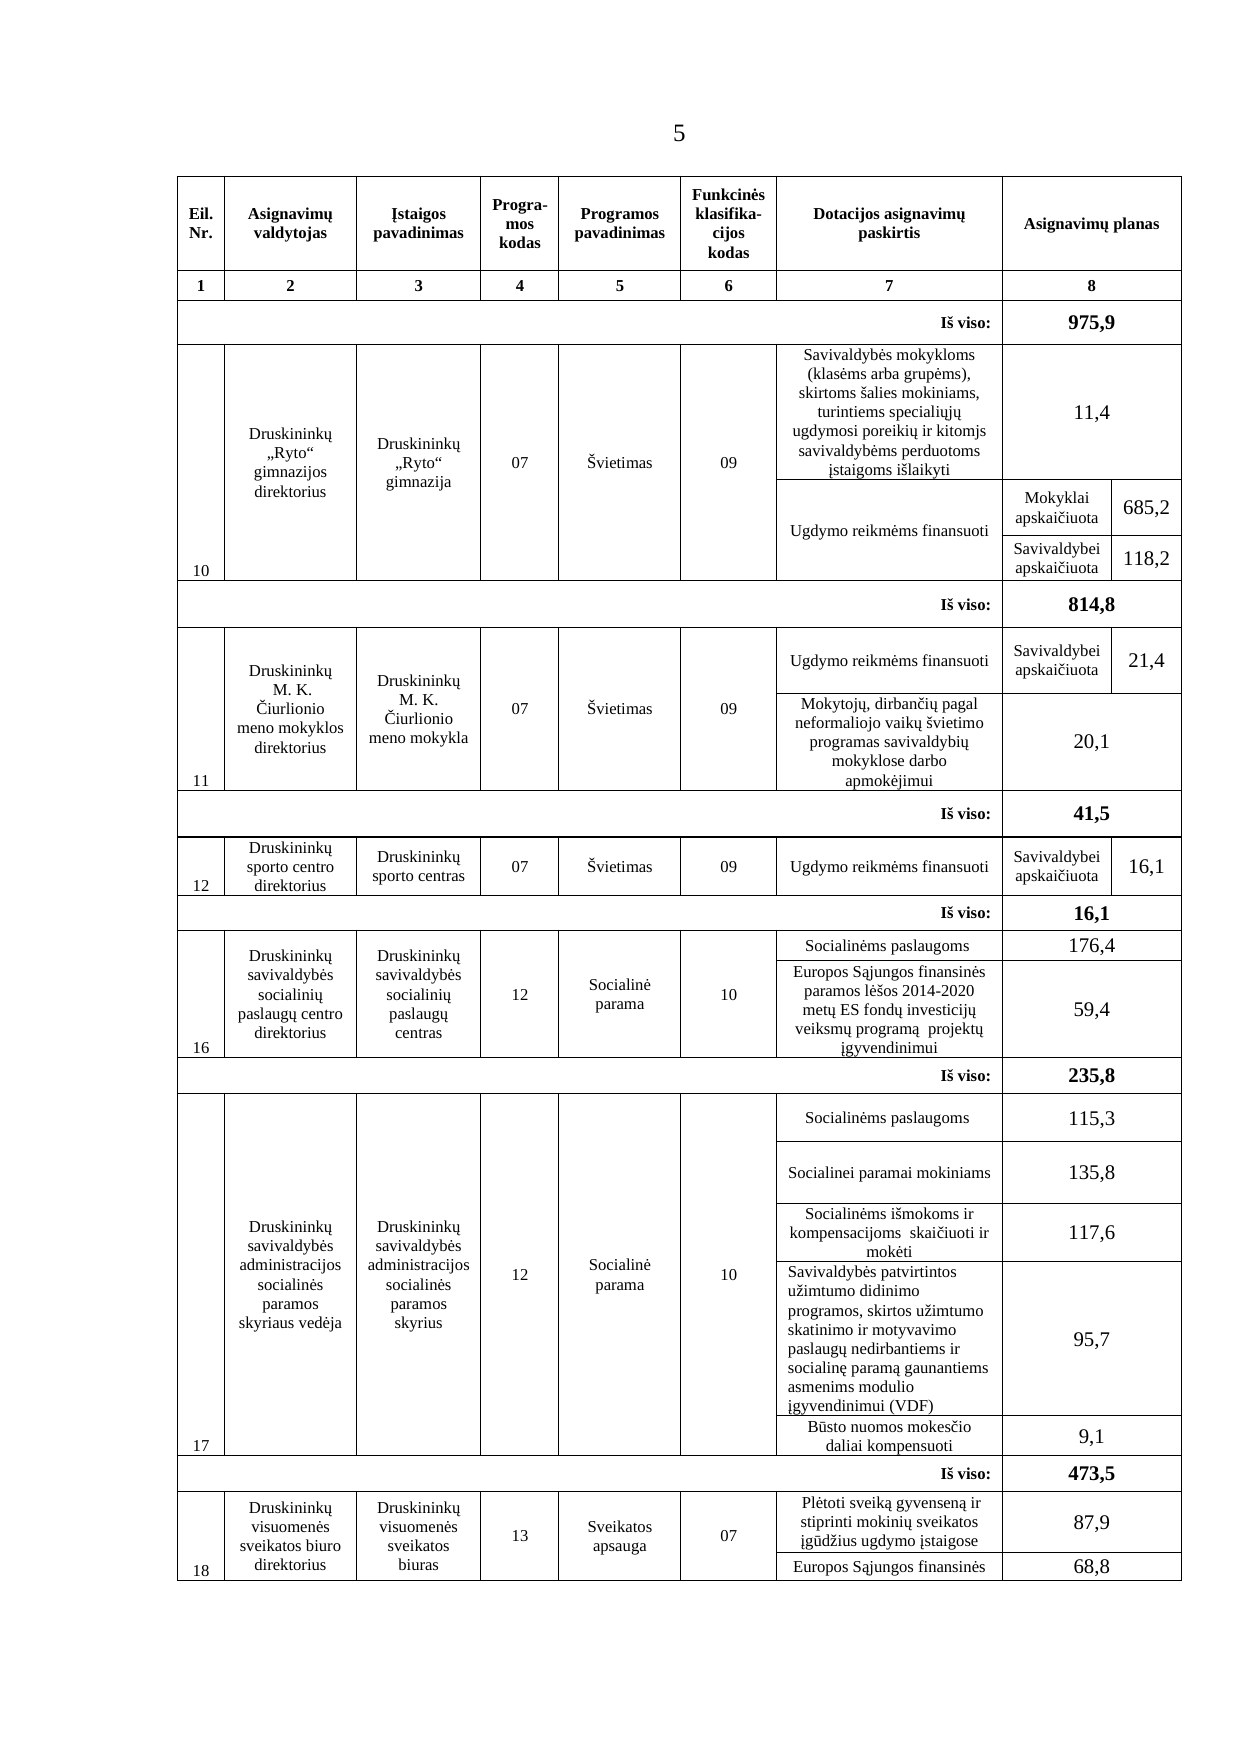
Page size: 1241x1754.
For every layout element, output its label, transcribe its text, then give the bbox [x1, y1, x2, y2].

table_cell 07 [481, 838, 558, 895]
table_cell 7 [777, 271, 1002, 300]
table_cell 6 [681, 271, 776, 300]
table_cell 118,2 [1112, 536, 1181, 580]
table_cell Socialinei paramai mokiniams [777, 1142, 1002, 1202]
table_cell Iš viso: [178, 896, 1002, 929]
table_cell 09 [681, 838, 776, 895]
table_cell Būsto nuomos mokesčio daliai kompensuoti [777, 1416, 1002, 1455]
table_cell 11,4 [1003, 345, 1181, 479]
table_cell 12 [178, 838, 224, 895]
table_cell Plėtoti sveiką gyvenseną ir stiprinti mokinių sveikatos įgūdžius ugdymo įstaigose [777, 1492, 1002, 1552]
table_header Progra-mos kodas [481, 177, 558, 270]
table_cell 20,1 [1003, 694, 1181, 789]
table_cell Socialinė parama [559, 1094, 680, 1455]
table_cell 07 [481, 628, 558, 789]
table_cell Ugdymo reikmėms finansuoti [777, 480, 1002, 580]
table_header Asignavimų planas [1003, 177, 1181, 270]
table_cell 10 [681, 1094, 776, 1455]
table_cell 68,8 [1003, 1553, 1181, 1580]
table_cell Druskininkų visuomenės sveikatos biuro direktorius [225, 1492, 356, 1580]
table_cell 95,7 [1003, 1262, 1181, 1415]
table_cell 16 [178, 931, 224, 1057]
table_cell Iš viso: [178, 1456, 1002, 1491]
table_cell 12 [481, 1094, 558, 1455]
table_cell Savivaldybei apskaičiuota [1003, 628, 1111, 693]
table_header Įstaigos pavadinimas [357, 177, 480, 270]
table_cell 59,4 [1003, 961, 1181, 1057]
table_header Programos pavadinimas [559, 177, 680, 270]
table_cell Druskininkų „Ryto“ gimnazijos direktorius [225, 345, 356, 580]
table_cell Iš viso: [178, 581, 1002, 627]
table_cell Druskininkų savivaldybės socialinių paslaugų centro direktorius [225, 931, 356, 1057]
table_cell Druskininkų „Ryto“ gimnazija [357, 345, 480, 580]
table_cell 2 [225, 271, 356, 300]
table_cell Švietimas [559, 345, 680, 580]
table_cell 41,5 [1003, 791, 1181, 836]
table_cell 09 [681, 628, 776, 789]
table_cell Druskininkų savivaldybės socialinių paslaugų centras [357, 931, 480, 1057]
table_cell 18 [178, 1492, 224, 1580]
table_cell Druskininkų sporto centro direktorius [225, 838, 356, 895]
table_cell 9,1 [1003, 1416, 1181, 1455]
table_cell Druskininkų savivaldybės administracijos socialinės paramos skyriaus vedėja [225, 1094, 356, 1455]
table_cell Druskininkų savivaldybės administracijos socialinės paramos skyrius [357, 1094, 480, 1455]
table_cell 87,9 [1003, 1492, 1181, 1552]
table_cell Iš viso: [178, 1058, 1002, 1093]
table_cell Druskininkų M. K. Čiurlionio meno mokykla [357, 628, 480, 789]
table_cell Europos Sąjungos finansinės [777, 1553, 1002, 1580]
table_cell Ugdymo reikmėms finansuoti [777, 838, 1002, 895]
table_cell Ugdymo reikmėms finansuoti [777, 628, 1002, 693]
table_cell 10 [178, 345, 224, 580]
table_cell 235,8 [1003, 1058, 1181, 1093]
table_cell Socialinėms paslaugoms [777, 931, 1002, 960]
table_cell Europos Sąjungos finansinės paramos lėšos 2014-2020 metų ES fondų investicijų veiksmų programą projektų įgyvendinimui [777, 961, 1002, 1057]
table_cell Švietimas [559, 838, 680, 895]
table_cell 117,6 [1003, 1204, 1181, 1261]
table_cell 17 [178, 1094, 224, 1455]
table_cell 13 [481, 1492, 558, 1580]
table_cell Savivaldybei apskaičiuota [1003, 838, 1111, 895]
table_cell 176,4 [1003, 931, 1181, 960]
table_cell Iš viso: [178, 301, 1002, 343]
table_cell 814,8 [1003, 581, 1181, 627]
table_cell Savivaldybei apskaičiuota [1003, 536, 1111, 580]
table_header Eil. Nr. [178, 177, 224, 270]
table_cell 3 [357, 271, 480, 300]
table_cell 11 [178, 628, 224, 789]
table_cell 135,8 [1003, 1142, 1181, 1202]
table_cell 473,5 [1003, 1456, 1181, 1491]
table_cell Druskininkų sporto centras [357, 838, 480, 895]
table_cell Druskininkų M. K. Čiurlionio meno mokyklos direktorius [225, 628, 356, 789]
table_cell Socialinėms paslaugoms [777, 1094, 1002, 1141]
table_cell 8 [1003, 271, 1181, 300]
table_cell Mokyklai apskaičiuota [1003, 480, 1111, 535]
table_cell Druskininkų visuomenės sveikatos biuras [357, 1492, 480, 1580]
table_cell Socialinėms išmokoms ir kompensacijoms skaičiuoti ir mokėti [777, 1204, 1002, 1261]
table_cell Švietimas [559, 628, 680, 789]
table_cell Mokytojų, dirbančių pagal neformaliojo vaikų švietimo programas savivaldybių mokyklose darbo apmokėjimui [777, 694, 1002, 789]
table_cell 21,4 [1112, 628, 1181, 693]
table_cell Iš viso: [178, 791, 1002, 836]
table_cell 09 [681, 345, 776, 580]
table_cell 12 [481, 931, 558, 1057]
table_cell Sveikatos apsauga [559, 1492, 680, 1580]
table_cell 4 [481, 271, 558, 300]
table_cell 07 [681, 1492, 776, 1580]
table_cell 1 [178, 271, 224, 300]
table_cell 685,2 [1112, 480, 1181, 535]
table_cell Socialinė parama [559, 931, 680, 1057]
table_cell 5 [559, 271, 680, 300]
table_cell 16,1 [1112, 838, 1181, 895]
table_cell 10 [681, 931, 776, 1057]
table_cell 115,3 [1003, 1094, 1181, 1141]
table_cell 07 [481, 345, 558, 580]
table_cell 975,9 [1003, 301, 1181, 343]
table_cell 16,1 [1003, 896, 1181, 929]
table_header Dotacijos asignavimų paskirtis [777, 177, 1002, 270]
table_cell Savivaldybės patvirtintos užimtumo didinimo programos, skirtos užimtumo skatinimo ir motyvavimo paslaugų nedirbantiems ir socialinę paramą gaunantiems asmenims modulio įgyvendinimui (VDF) [777, 1262, 1002, 1415]
table_header Funkcinės klasifika-cijos kodas [681, 177, 776, 270]
table_header Asignavimų valdytojas [225, 177, 356, 270]
table_cell Savivaldybės mokykloms (klasėms arba grupėms), skirtoms šalies mokiniams, turintiems specialiųjų ugdymosi poreikių ir kitomjs savivaldybėms perduotoms įstaigoms išlaikyti [777, 345, 1002, 479]
